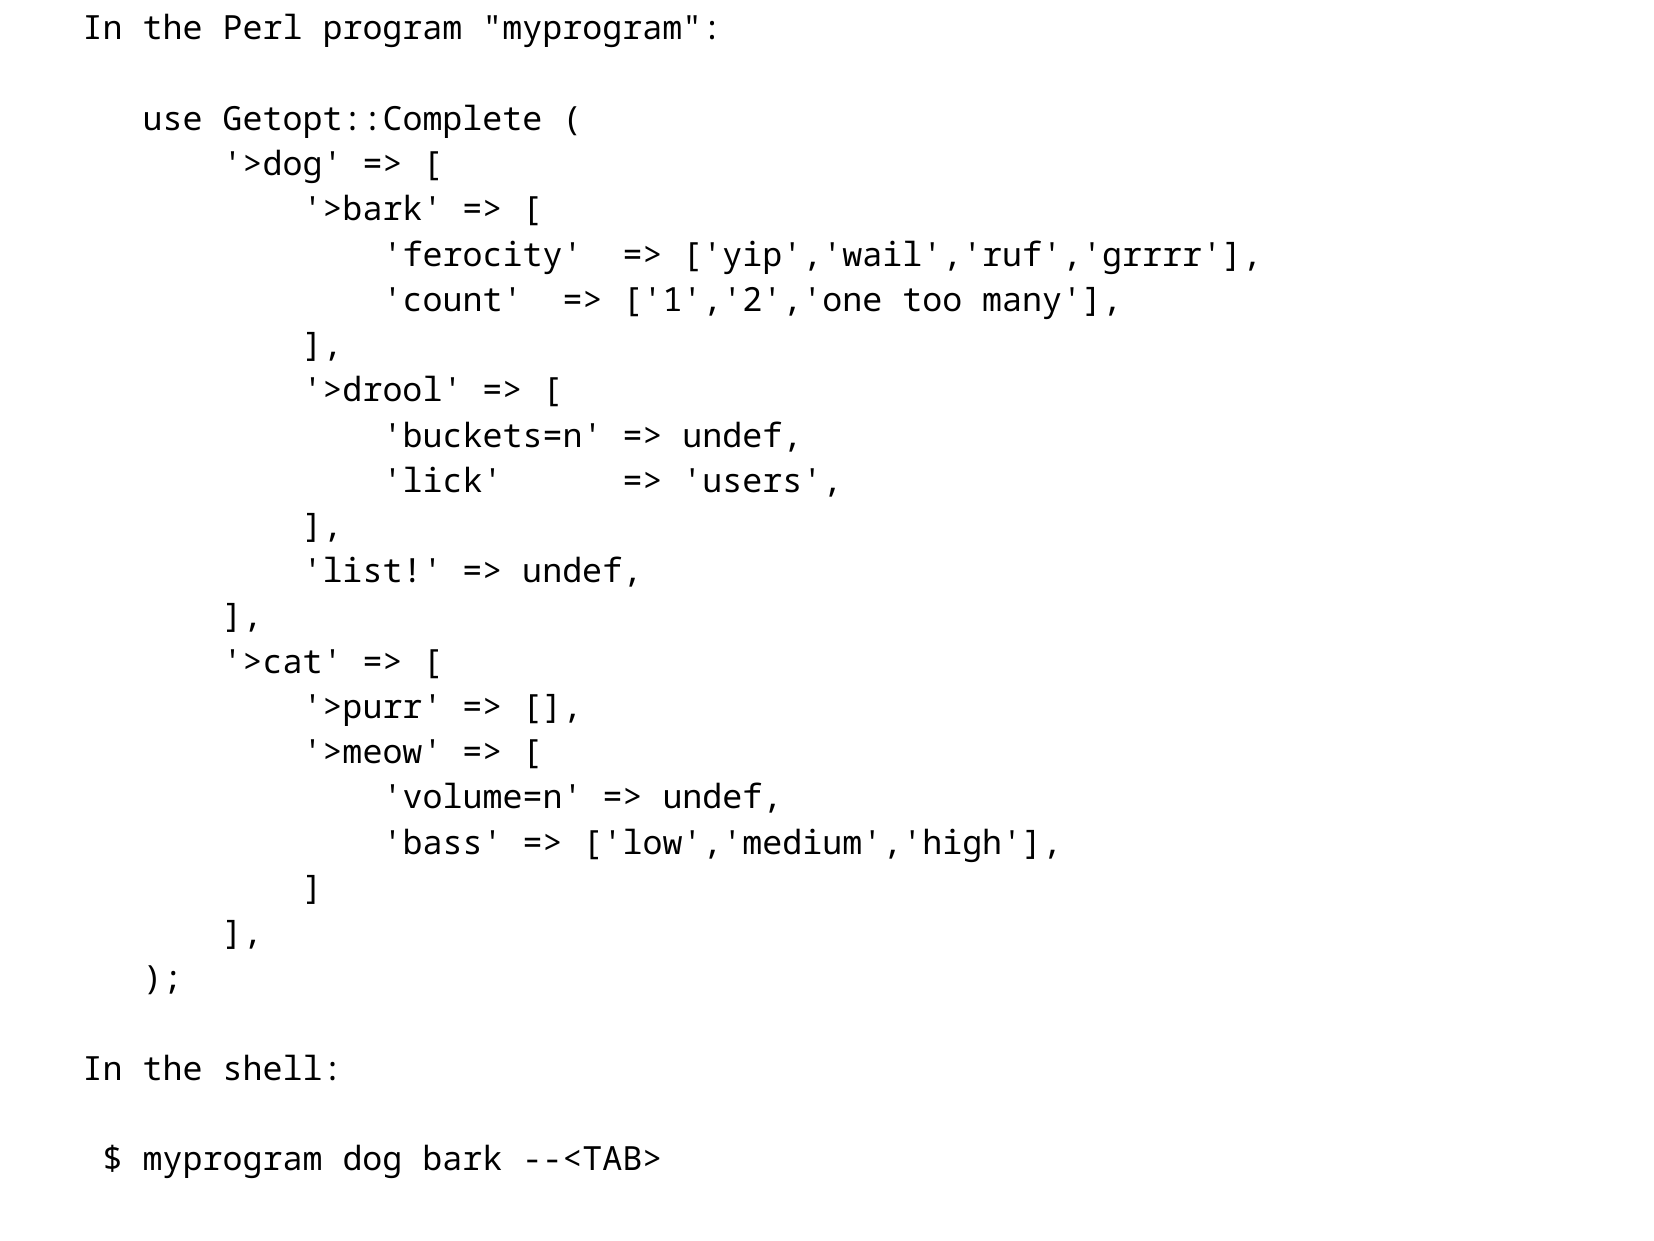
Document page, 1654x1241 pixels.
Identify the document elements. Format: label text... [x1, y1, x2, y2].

subtitle In the Perl program "myprogram": use Getopt::Complete ( '>dog' => [ '>bark' => [ 'ferocity' => ['yip','wail','ruf','grrrr'], 'count' => ['1','2','one too many'], ], '>drool' => [ 'buckets=n' => undef, 'lick' => 'users', ], 'list!' => undef, ], '>cat' => [ '>purr' => [], '>meow' => [ 'volume=n' => undef, 'bass' => ['low','medium','high'], ] ], ); In the shell: $ myprogram dog bark --<TAB> [82, 4, 1571, 1069]
